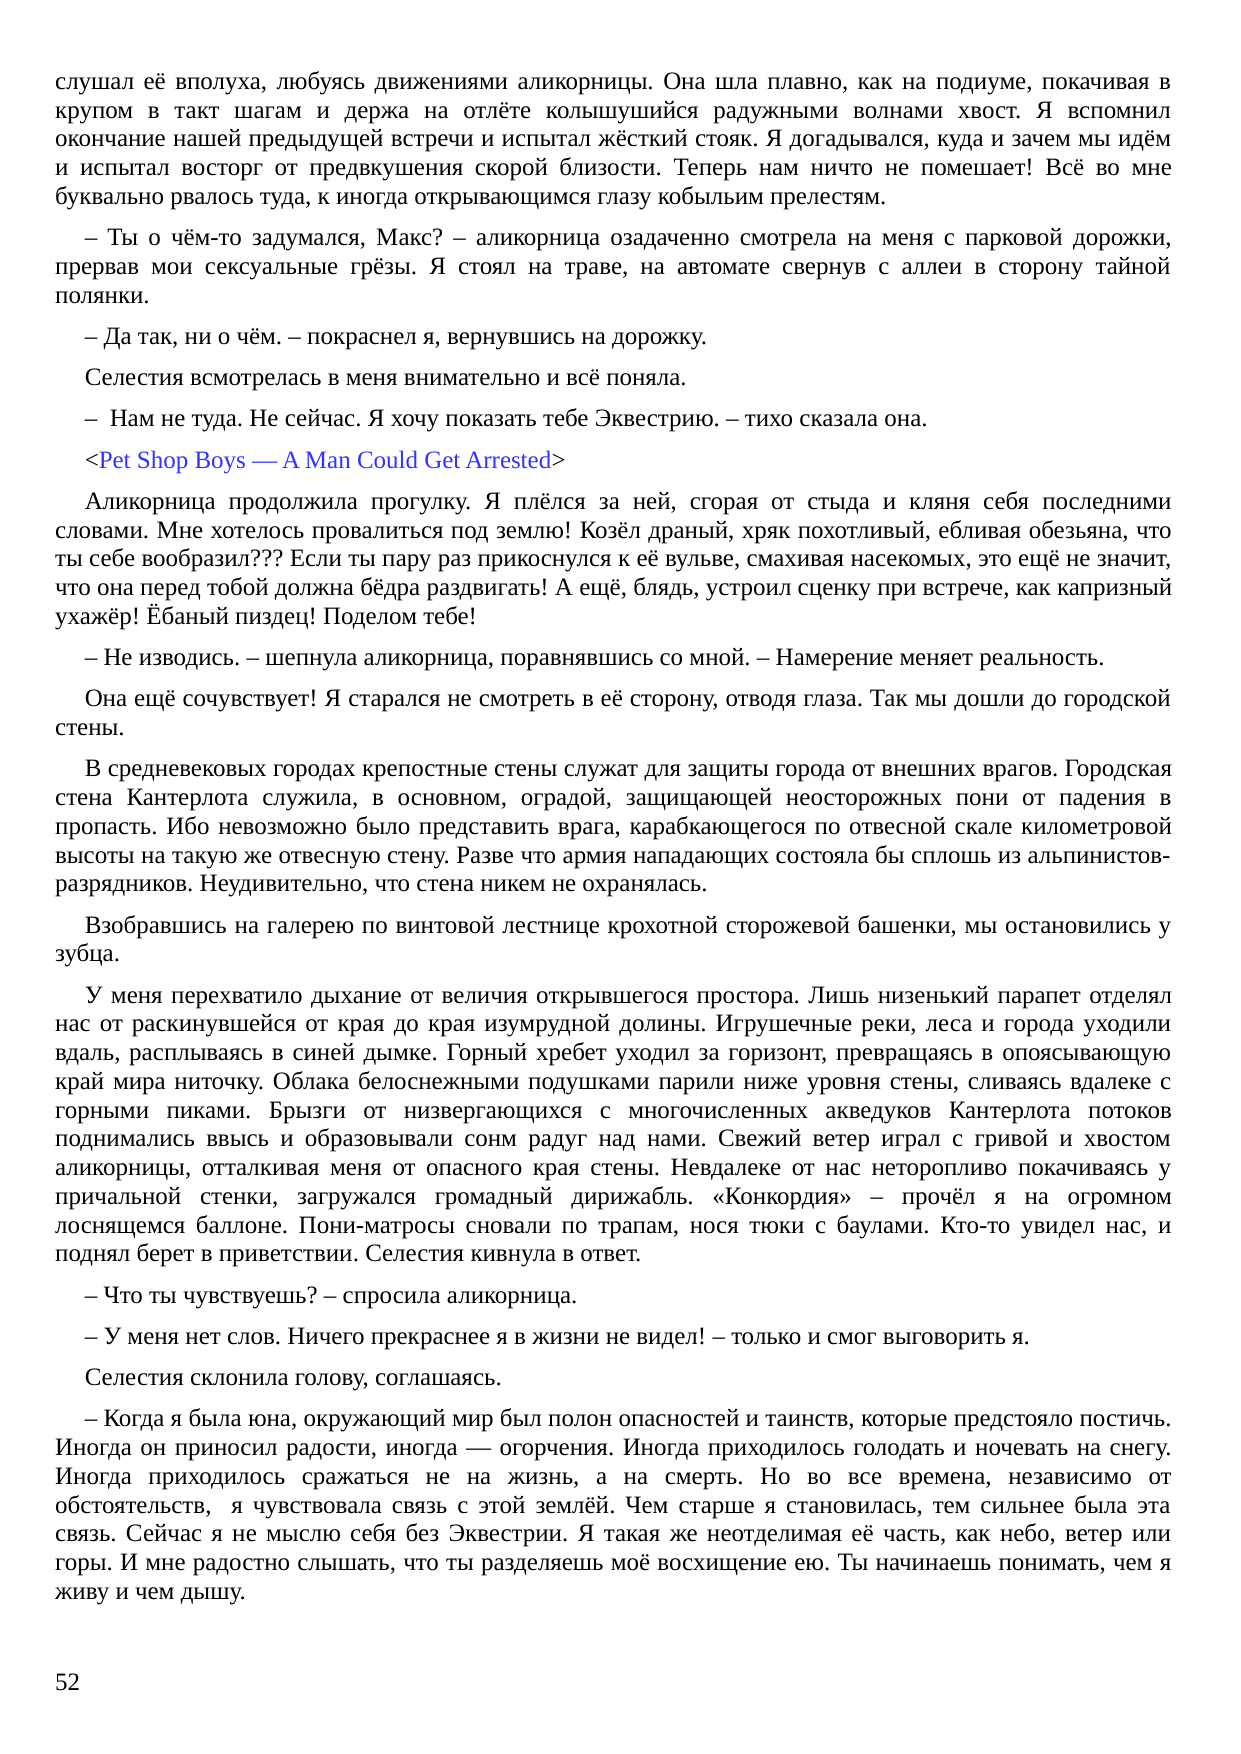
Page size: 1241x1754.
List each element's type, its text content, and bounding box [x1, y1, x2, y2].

text – Нам не туда. Не сейчас. Я хочу показать тебе Эквестрию. – тихо сказала она. [55, 403, 1173, 432]
text Селестия склонила голову, соглашаясь. [55, 1362, 1173, 1391]
text – У меня нет слов. Ничего прекраснее я в жизни не видел! – только и смог выговорить я. [55, 1321, 1173, 1350]
text – Не изводись. – шепнула аликорница, поравнявшись со мной. – Намерение меняет реальность. [55, 642, 1173, 671]
text Взобравшись на галерею по винтовой лестнице крохотной сторожевой башенки, мы остановились у зубца. [55, 910, 1173, 967]
text Аликорница продолжила прогулку. Я плёлся за ней, сгорая от стыда и кляня себя последними словами. Мне хотелось провалиться под землю! Козёл драный, хряк похотливый, ебливая обезьяна, что ты себе вообразил??? Если ты пару раз прикоснулся к её вульве, смахивая насекомых, это ещё не значит, что она перед тобой должна бёдра раздвигать! А ещё, блядь, устроил сценку при встрече, как капризный ухажёр! Ёбаный пиздец! Поделом тебе! [55, 486, 1173, 630]
text – Да так, ни о чём. – покраснел я, вернувшись на дорожку. [55, 321, 1173, 350]
text В средневековых городах крепостные стены служат для защиты города от внешних врагов. Городская стена Кантерлота служила, в основном, оградой, защищающей неосторожных пони от падения в пропасть. Ибо невозможно было представить врага, карабкающегося по отвесной скале километровой высоты на такую же отвесную стену. Разве что армия нападающих состояла бы сплошь из альпинистов-разрядников. Неудивительно, что стена никем не охранялась. [55, 753, 1173, 897]
text У меня перехватило дыхание от величия открывшегося простора. Лишь низенький парапет отделял нас от раскинувшейся от края до края изумрудной долины. Игрушечные реки, леса и города уходили вдаль, расплываясь в синей дымке. Горный хребет уходил за горизонт, превращаясь в опоясывающую край мира ниточку. Облака белоснежными подушками парили ниже уровня стены, сливаясь вдалеке с горными пиками. Брызги от низвергающихся с многочисленных акведуков Кантерлота потоков поднимались ввысь и образовывали сонм радуг над нами. Свежий ветер играл с гривой и хвостом аликорницы, отталкивая меня от опасного края стены. Невдалеке от нас неторопливо покачиваясь у причальной стенки, загружался громадный дирижабль. «Конкордия» – прочёл я на огромном лоснящемся баллоне. Пони-матросы сновали по трапам, нося тюки с баулами. Кто-то увидел нас, и поднял берет в приветствии. Селестия кивнула в ответ. [55, 980, 1173, 1267]
text <Pet Shop Boys — A Man Could Get Arrested> [55, 445, 1173, 473]
text Селестия всмотрелась в меня внимательно и всё поняла. [55, 362, 1173, 391]
text – Ты о чём-то задумался, Макс? – аликорница озадаченно смотрела на меня с парковой дорожки, прервав мои сексуальные грёзы. Я стоял на траве, на автомате свернув с аллеи в сторону тайной полянки. [55, 222, 1173, 308]
text – Что ты чувствуешь? – спросила аликорница. [55, 1280, 1173, 1308]
text – Когда я была юна, окружающий мир был полон опасностей и таинств, которые предстояло постичь. Иногда он приносил радости, иногда — огорчения. Иногда приходилось голодать и ночевать на снегу. Иногда приходилось сражаться не на жизнь, а на смерть. Но во все времена, независимо от обстоятельств, я чувствовала связь с этой землёй. Чем старше я становилась, тем сильнее была эта связь. Сейчас я не мыслю себя без Эквестрии. Я такая же неотделимая её часть, как небо, ветер или горы. И мне радостно слышать, что ты разделяешь моё восхищение ею. Ты начинаешь понимать, чем я живу и чем дышу. [55, 1403, 1173, 1605]
text слушал её вполуха, любуясь движениями аликорницы. Она шла плавно, как на подиуме, покачивая в крупом в такт шагам и держа на отлёте колышушийся радужными волнами хвост. Я вспомнил окончание нашей предыдущей встречи и испытал жёсткий стояк. Я догадывался, куда и зачем мы идём и испытал восторг от предвкушения скорой близости. Теперь нам ничто не помешает! Всё во мне буквально рвалось туда, к иногда открывающимся глазу кобыльим прелестям. [55, 66, 1173, 210]
text Она ещё сочувствует! Я старался не смотреть в её сторону, отводя глаза. Так мы дошли до городской стены. [55, 683, 1173, 741]
